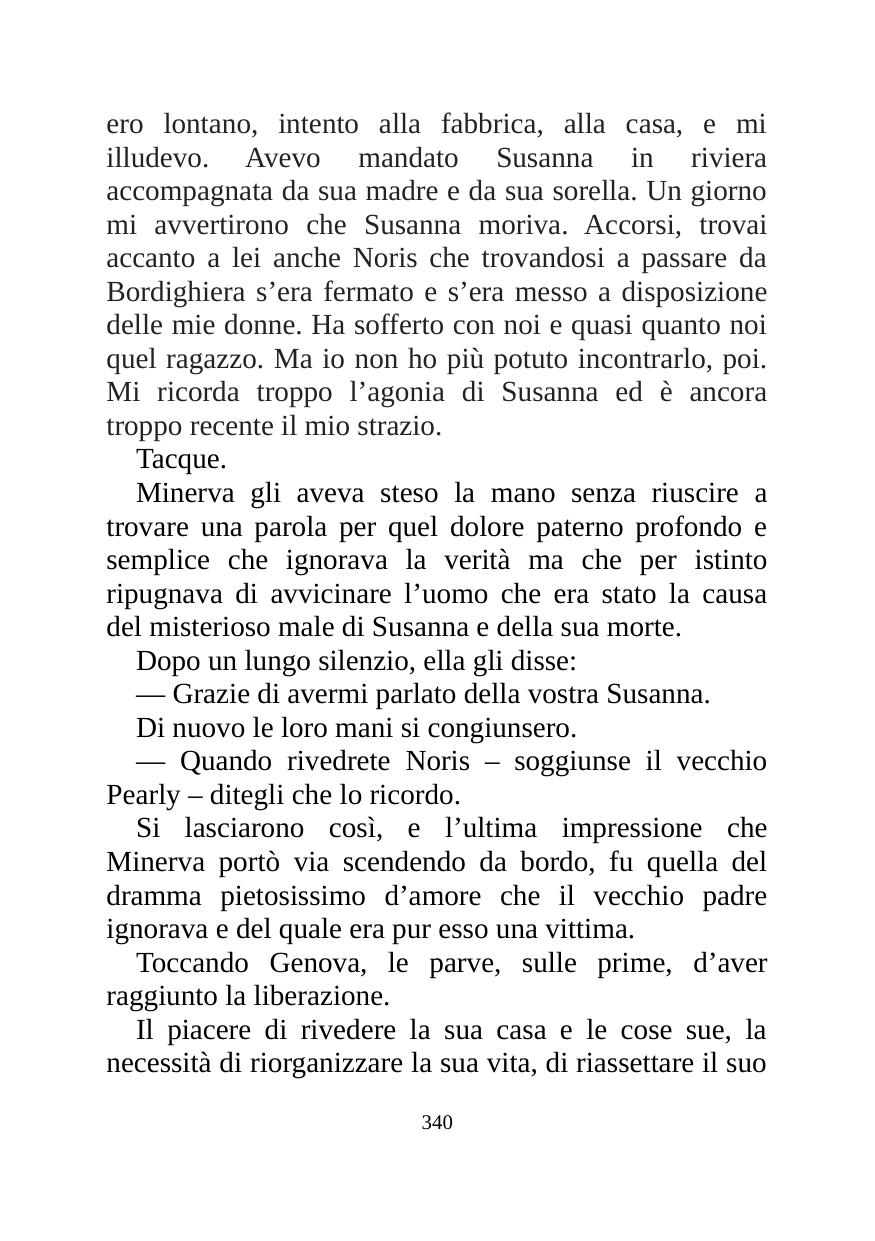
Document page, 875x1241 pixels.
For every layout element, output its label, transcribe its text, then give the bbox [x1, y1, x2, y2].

text — Quando rivedrete Noris – soggiunse il vecchio Pearly – ditegli che lo ricordo. [106, 743, 768, 811]
text Dopo un lungo silenzio, ella gli disse: [106, 643, 768, 676]
text Si lasciarono così, e l’ultima impressione che Minerva portò via scendendo da bordo, fu quella del dramma pietosissimo d’amore che il vecchio padre ignorava e del quale era pur esso una vittima. [106, 811, 768, 945]
text — Grazie di avermi parlato della vostra Susanna. [106, 676, 768, 710]
text ero lontano, intento alla fabbrica, alla casa, e mi illudevo. Avevo mandato Susanna in riviera accompagnata da sua madre e da sua sorella. Un giorno mi avvertirono che Susanna moriva. Accorsi, trovai accanto a lei anche Noris che trovandosi a passare da Bordighiera s’era fermato e s’era messo a disposizione delle mie donne. Ha sofferto con noi e quasi quanto noi quel ragazzo. Ma io non ho più potuto incontrarlo, poi. Mi ricorda troppo l’agonia di Susanna ed è ancora troppo recente il mio strazio. [106, 106, 768, 442]
text Minerva gli aveva steso la mano senza riuscire a trovare una parola per quel dolore paterno profondo e semplice che ignorava la verità ma che per istinto ripugnava di avvicinare l’uomo che era stato la causa del misterioso male di Susanna e della sua morte. [106, 475, 768, 643]
text Il piacere di rivedere la sua casa e le cose sue, la necessità di riorganizzare la sua vita, di riassettare il suo [106, 1012, 768, 1079]
text Toccando Genova, le parve, sulle prime, d’aver raggiunto la liberazione. [106, 945, 768, 1012]
text Di nuovo le loro mani si congiunsero. [106, 710, 768, 743]
text Tacque. [106, 442, 768, 475]
